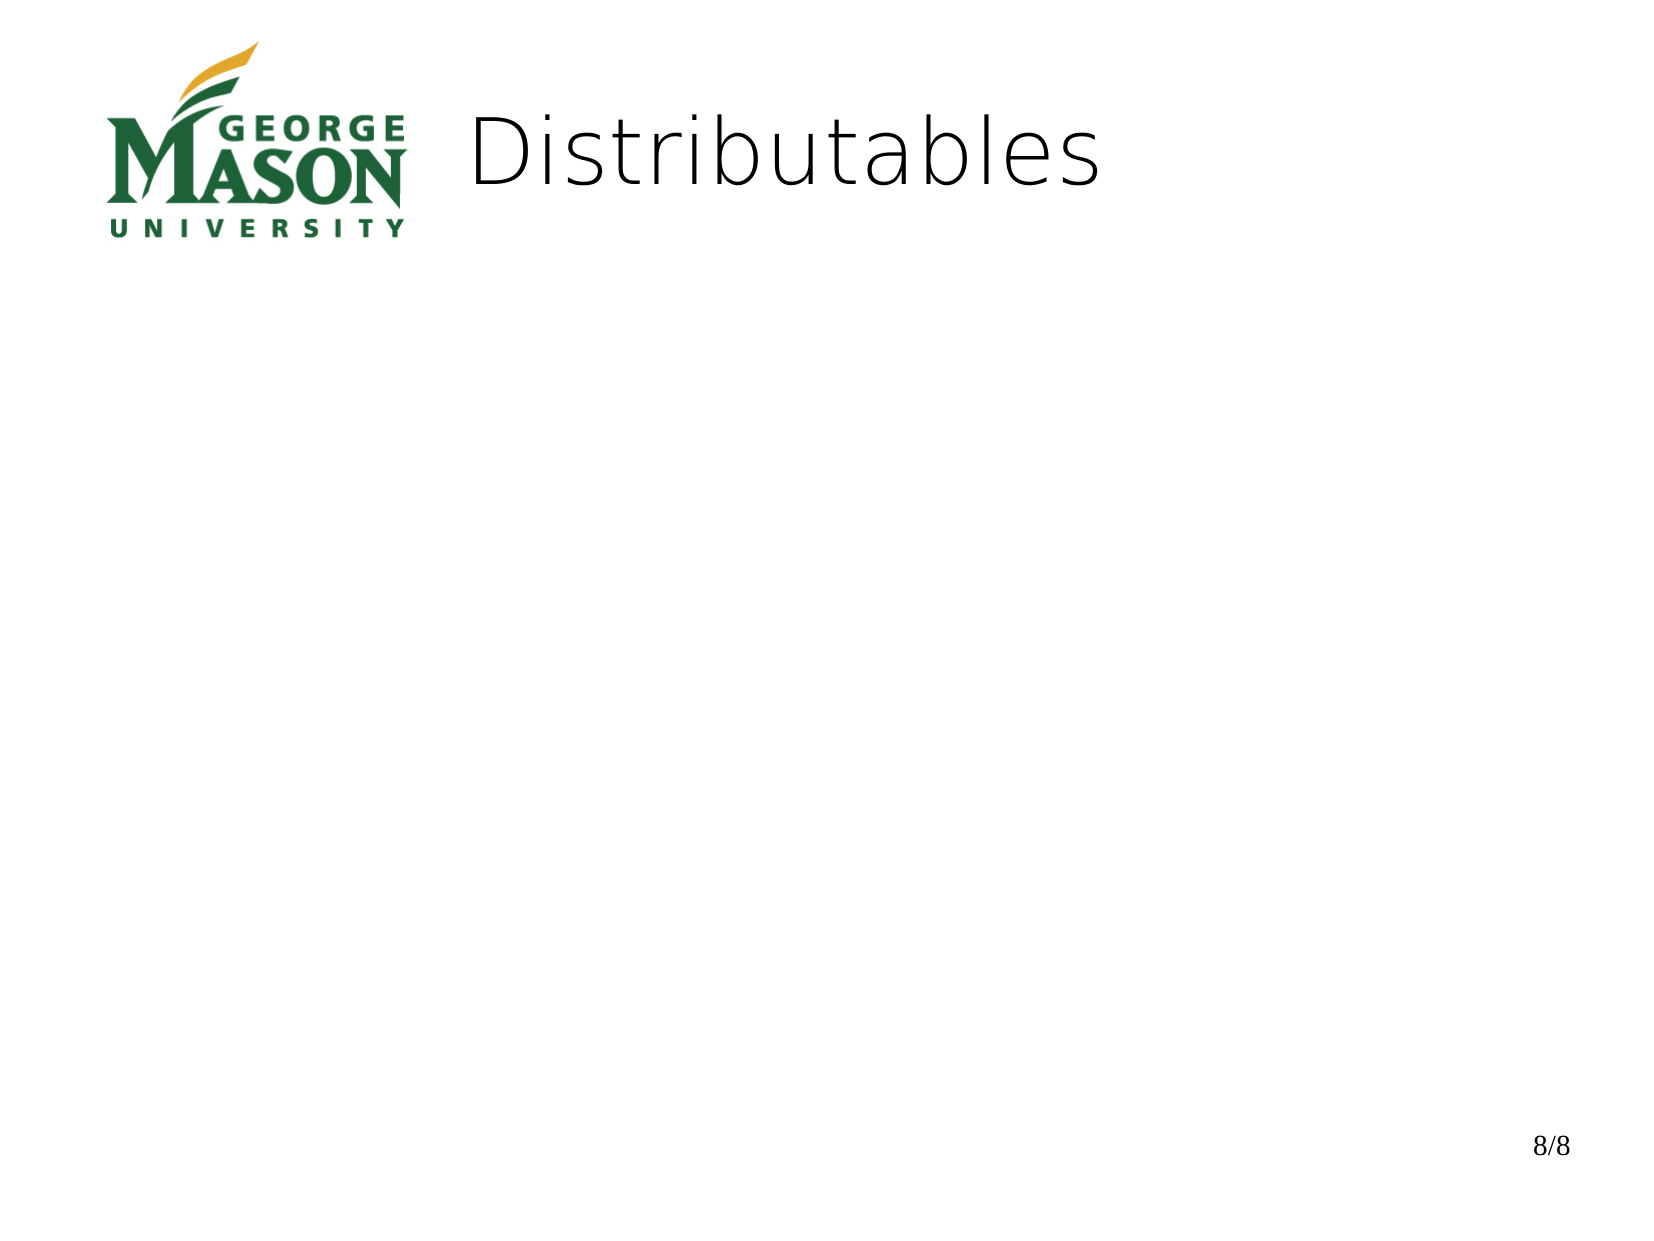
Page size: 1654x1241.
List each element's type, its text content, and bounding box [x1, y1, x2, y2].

picture [88, 33, 424, 249]
title Distributables [465, 49, 1571, 257]
